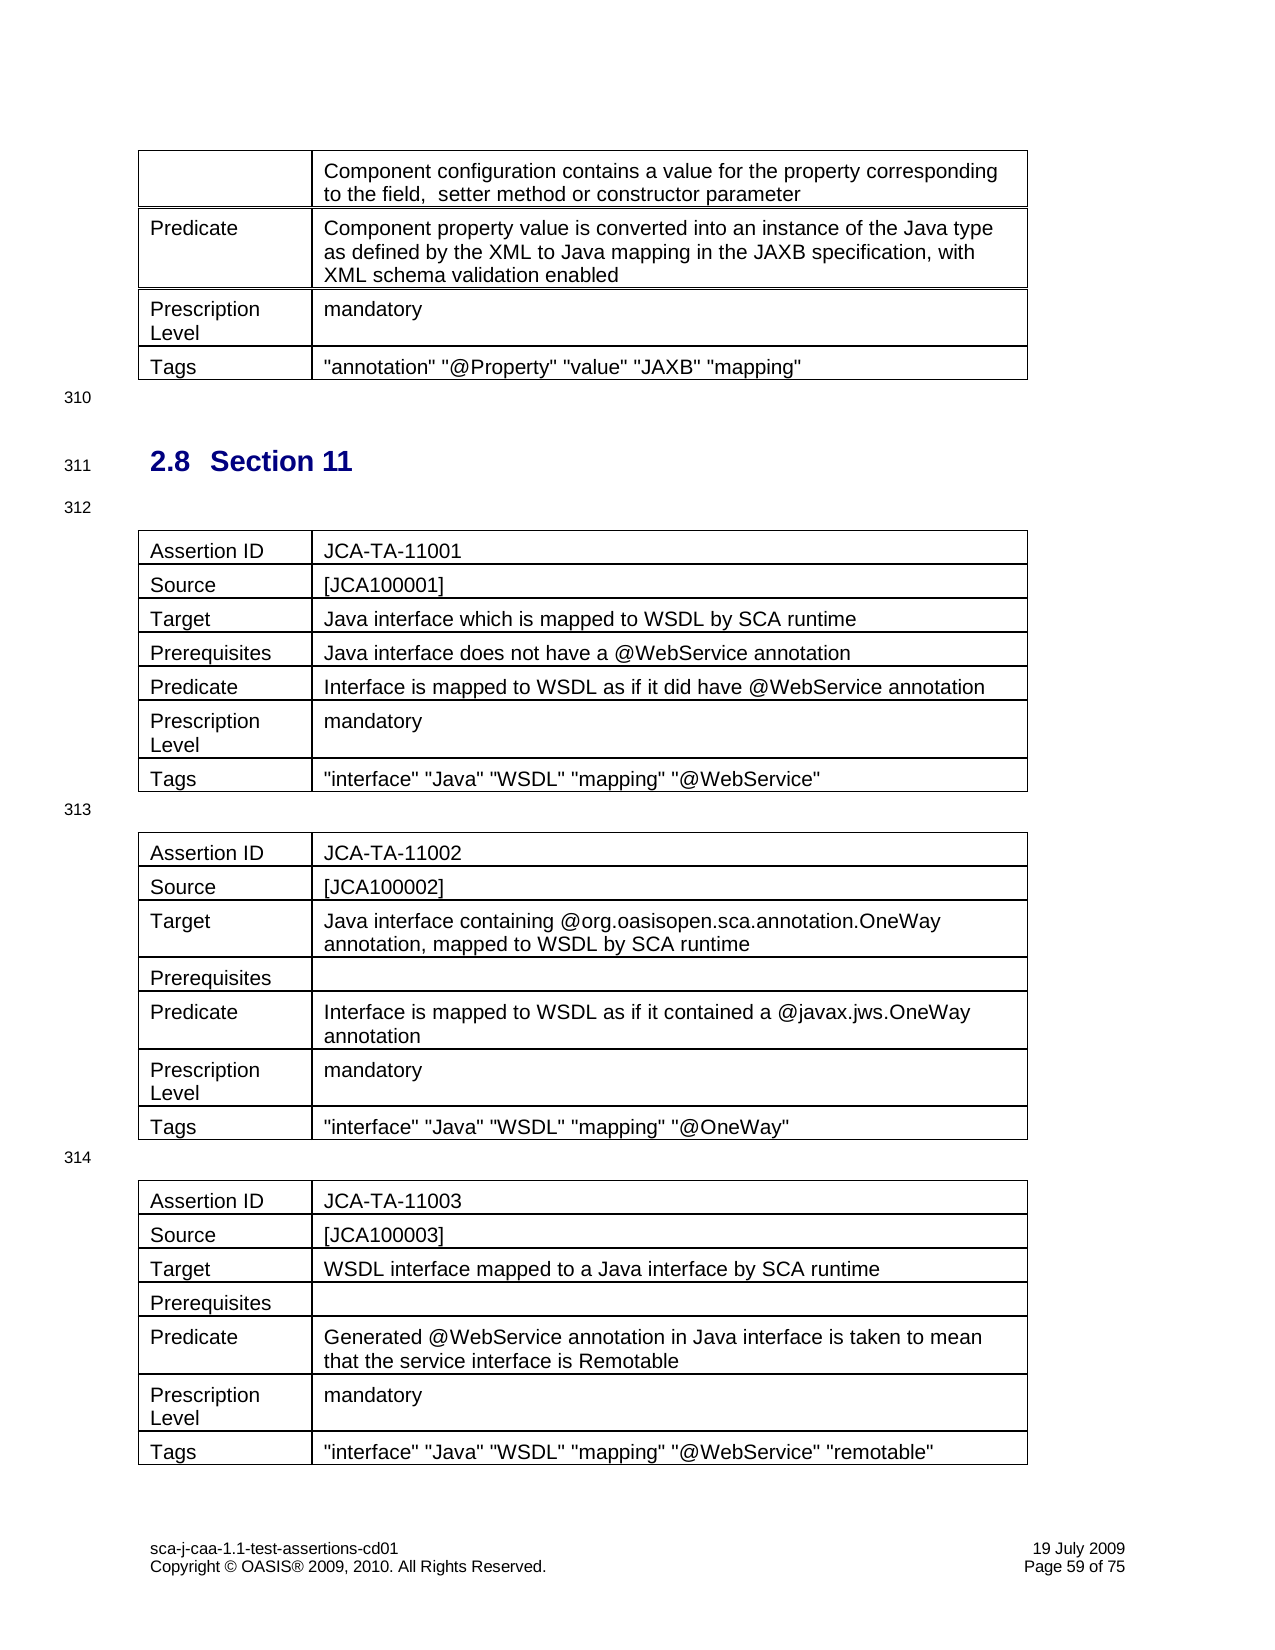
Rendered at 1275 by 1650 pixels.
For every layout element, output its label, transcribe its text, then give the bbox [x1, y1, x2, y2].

table_header JCA-TA-11001 [313, 531, 1027, 563]
table_cell WSDL interface mapped to a Java interface by SCA runtime [313, 1249, 1027, 1281]
table_cell Predicate [139, 667, 311, 699]
table_cell mandatory [313, 1050, 1027, 1105]
table_header Assertion ID [139, 531, 311, 563]
table_cell [313, 958, 1027, 990]
table_cell Prescription Level [139, 1375, 311, 1430]
table_cell Interface is mapped to WSDL as if it contained a @javax.jws.OneWay annotation [313, 992, 1027, 1048]
table_cell Tags [139, 1432, 311, 1464]
table_cell mandatory [313, 1375, 1027, 1430]
table_cell Prescription Level [139, 701, 311, 757]
table_header Assertion ID [139, 833, 311, 865]
table_cell Tags [139, 347, 311, 379]
table_cell Target [139, 901, 311, 956]
table_cell mandatory [313, 701, 1027, 757]
table_cell Tags [139, 759, 311, 791]
table_cell "interface" "Java" "WSDL" "mapping" "@OneWay" [313, 1107, 1027, 1139]
table_cell "annotation" "@Property" "value" "JAXB" "mapping" [313, 347, 1027, 379]
table_cell Tags [139, 1107, 311, 1139]
table_cell Prerequisites [139, 958, 311, 990]
table_cell Java interface does not have a @WebService annotation [313, 633, 1027, 665]
table_cell "interface" "Java" "WSDL" "mapping" "@WebService" "remotable" [313, 1432, 1027, 1464]
table_header JCA-TA-11003 [313, 1181, 1027, 1213]
table_cell [JCA100001] [313, 565, 1027, 597]
table_cell [JCA100002] [313, 867, 1027, 899]
table_cell Predicate [139, 1317, 311, 1373]
table_cell [139, 151, 311, 206]
table_cell Source [139, 565, 311, 597]
table_cell Prescription Level [139, 1050, 311, 1105]
table_cell Prerequisites [139, 633, 311, 665]
table_cell Prerequisites [139, 1283, 311, 1315]
table_cell "interface" "Java" "WSDL" "mapping" "@WebService" [313, 759, 1027, 791]
table_cell Predicate [139, 209, 311, 287]
table_cell Target [139, 599, 311, 631]
table_cell Predicate [139, 992, 311, 1048]
table_cell Component property value is converted into an instance of the Java type as defined by the XML to Java mapping in the JAXB specification, with XML schema validation enabled [313, 209, 1027, 287]
table_cell mandatory [313, 290, 1027, 345]
table_cell Target [139, 1249, 311, 1281]
table_cell Prescription Level [139, 290, 311, 345]
table_cell Source [139, 1215, 311, 1247]
table_cell Java interface which is mapped to WSDL by SCA runtime [313, 599, 1027, 631]
table_header Assertion ID [139, 1181, 311, 1213]
subtitle Section 11 [150, 445, 1125, 478]
table_header JCA-TA-11002 [313, 833, 1027, 865]
table_cell Generated @WebService annotation in Java interface is taken to mean that the service interface is Remotable [313, 1317, 1027, 1373]
table_cell Java interface containing @org.oasisopen.sca.annotation.OneWay annotation, mapped to WSDL by SCA runtime [313, 901, 1027, 956]
table_cell [JCA100003] [313, 1215, 1027, 1247]
table_cell Component configuration contains a value for the property corresponding to the field, setter method or constructor parameter [313, 151, 1027, 206]
table_cell Interface is mapped to WSDL as if it did have @WebService annotation [313, 667, 1027, 699]
table_cell Source [139, 867, 311, 899]
table_cell [313, 1283, 1027, 1315]
